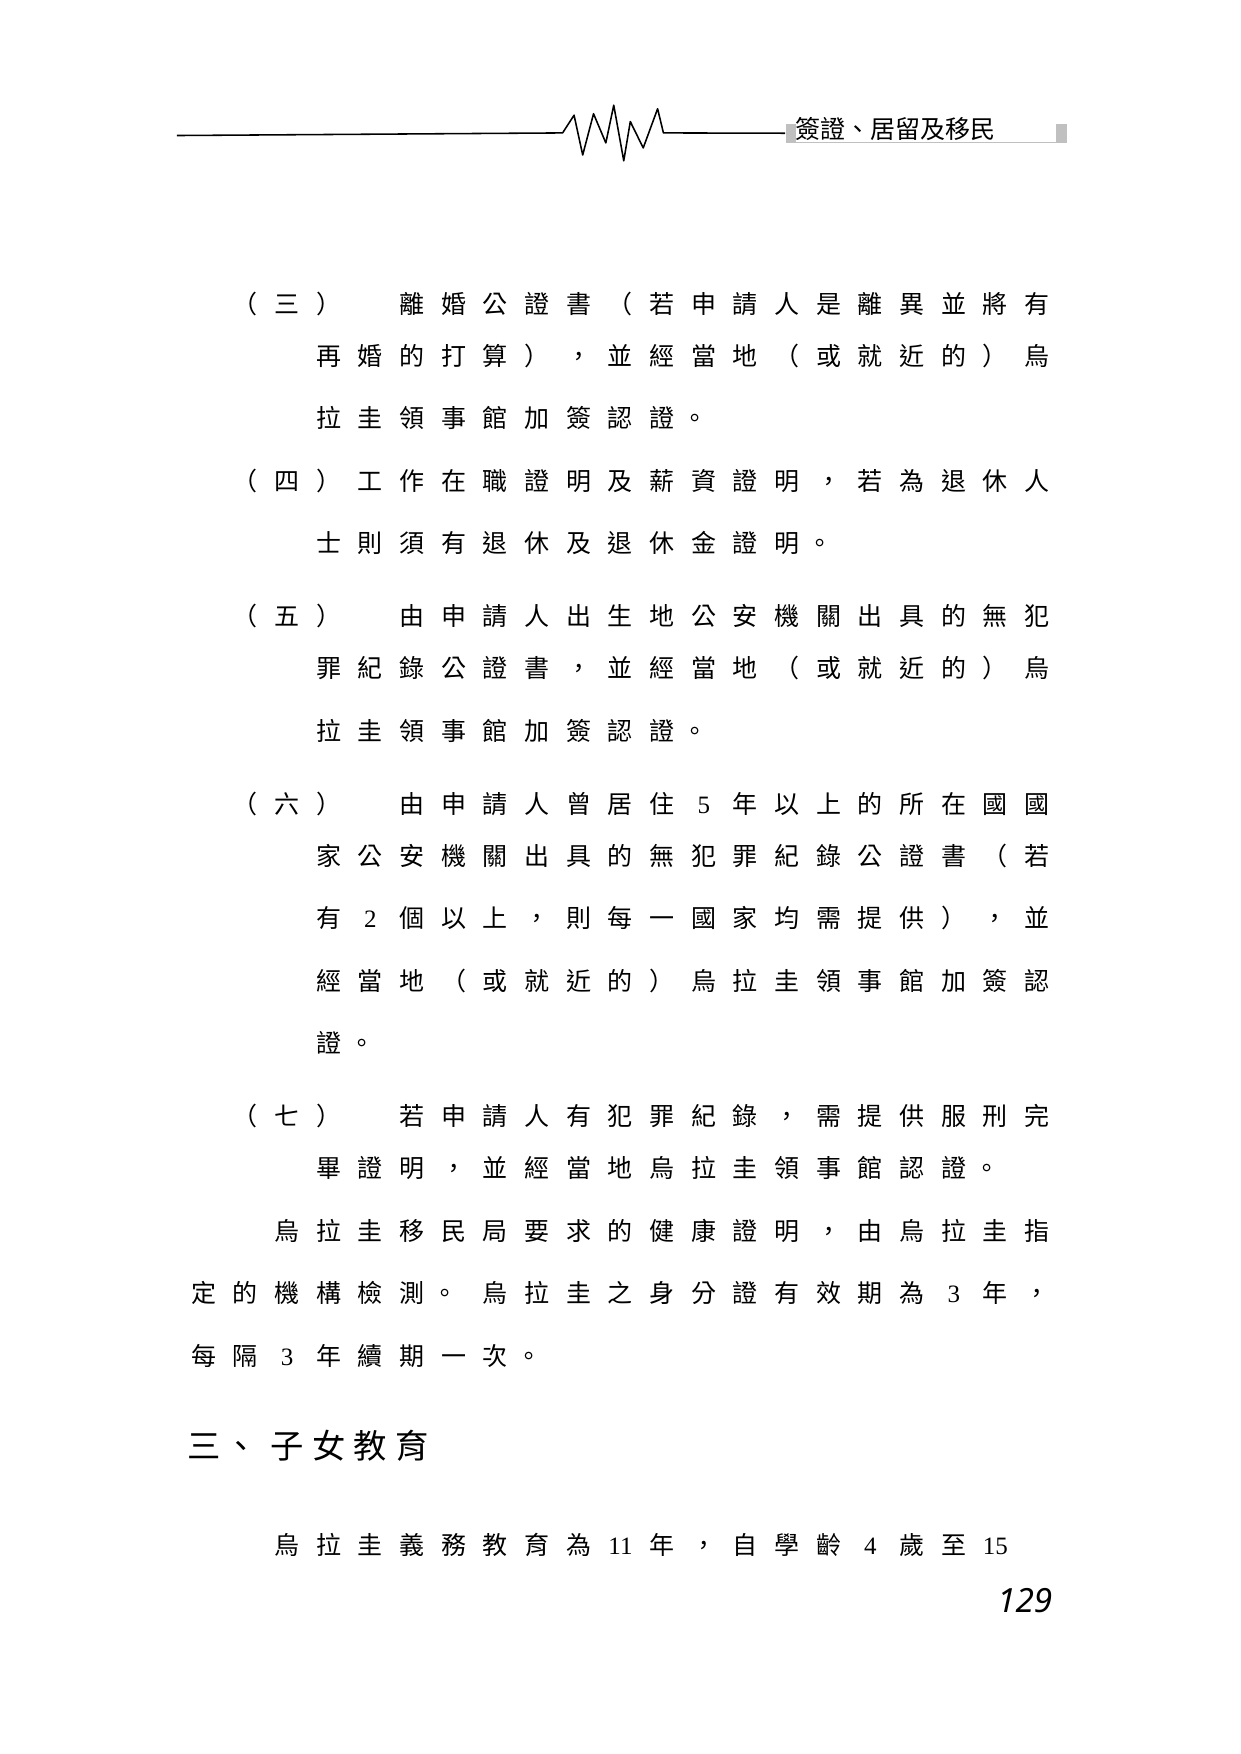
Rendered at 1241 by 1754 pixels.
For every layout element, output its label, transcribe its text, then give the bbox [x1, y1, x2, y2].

text （六） 由申請人曾居住5年以上的所在國國家公安機關出具的無犯罪紀錄公證書（若有2個以上，則每一國家均需提供），並經當地（或就近的）烏拉圭領事館加簽認證。 [207, 750, 1058, 1063]
text 烏拉圭移民局要求的健康證明，由烏拉圭指定的機構檢測。烏拉圭之身分證有效期為3年，每隔3年續期一次。 [183, 1188, 1058, 1375]
text 三、子女教育 [183, 1402, 1058, 1464]
text （七） 若申請人有犯罪紀錄，需提供服刑完畢證明，並經當地烏拉圭領事館認證。 [207, 1063, 1058, 1188]
text 烏拉圭義務教育為11年，自學齡4歲至15 [183, 1491, 1058, 1554]
text （四）工作在職證明及薪資證明，若為退休人士則須有退休及退休金證明。 [207, 438, 1058, 563]
text （五） 由申請人出生地公安機關出具的無犯罪紀錄公證書，並經當地（或就近的）烏拉圭領事館加簽認證。 [207, 563, 1058, 750]
text （三） 離婚公證書（若申請人是離異並將有再婚的打算），並經當地（或就近的）烏拉圭領事館加簽認證。 [207, 250, 1058, 438]
